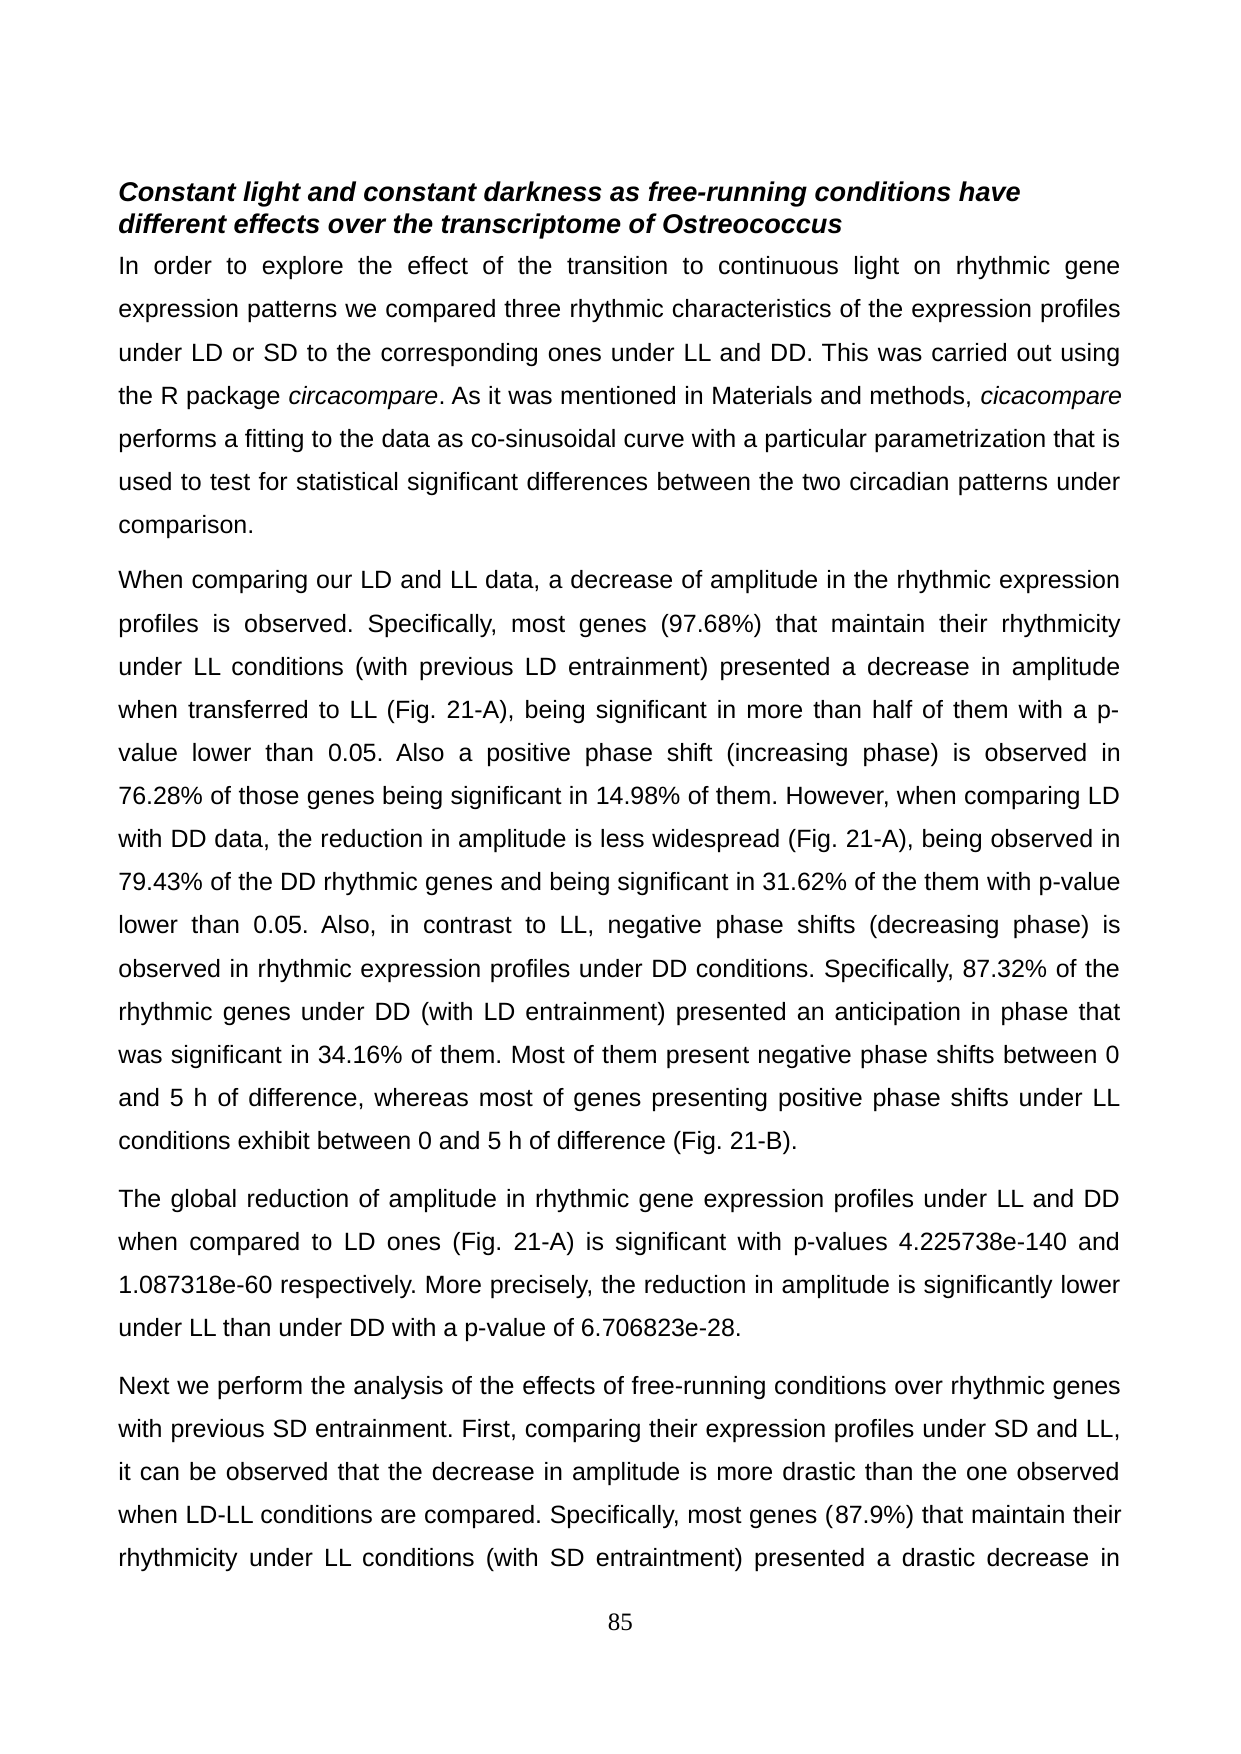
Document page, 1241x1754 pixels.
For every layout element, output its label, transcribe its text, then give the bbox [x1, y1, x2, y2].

text In order to explore the effect of the transition to continuous light on rhythmic gene expression patterns we compared three rhythmic characteristics of the expression profiles under LD or SD to the corresponding ones under LL and DD. This was carried out using the R package circacompare. As it was mentioned in Materials and methods, cicacompare performs a fitting to the data as co-sinusoidal curve with a particular parametrization that is used to test for statistical significant differences between the two circadian patterns under comparison. [118, 251, 1122, 539]
text The global reduction of amplitude in rhythmic gene expression profiles under LL and DD when compared to LD ones (Fig. 21-A) is significant with p-values 4.225738e-140 and 1.087318e-60 respectively. More precisely, the reduction in amplitude is significantly lower under LL than under DD with a p-value of 6.706823e-28. [118, 1184, 1122, 1342]
text When comparing our LD and LL data, a decrease of amplitude in the rhythmic expression profiles is observed. Specifically, most genes (97.68%) that maintain their rhythmicity under LL conditions (with previous LD entrainment) presented a decrease in amplitude when transferred to LL (Fig. 21-A), being significant in more than half of them with a p-value lower than 0.05. Also a positive phase shift (increasing phase) is observed in 76.28% of those genes being significant in 14.98% of them. However, when comparing LD with DD data, the reduction in amplitude is less widespread (Fig. 21-A), being observed in 79.43% of the DD rhythmic genes and being significant in 31.62% of the them with p-value lower than 0.05. Also, in contrast to LL, negative phase shifts (decreasing phase) is observed in rhythmic expression profiles under DD conditions. Specifically, 87.32% of the rhythmic genes under DD (with LD entrainment) presented an anticipation in phase that was significant in 34.16% of them. Most of them present negative phase shifts between 0 and 5 h of difference, whereas most of genes presenting positive phase shifts under LL conditions exhibit between 0 and 5 h of difference (Fig. 21-B). [118, 566, 1122, 1155]
subtitle Constant light and constant darkness as free-running conditions have different effects over the transcriptome of Ostreococcus [118, 176, 1122, 239]
text Next we perform the analysis of the effects of free-running conditions over rhythmic genes with previous SD entrainment. First, comparing their expression profiles under SD and LL, it can be observed that the decrease in amplitude is more drastic than the one observed when LD-LL conditions are compared. Specifically, most genes (87.9%) that maintain their rhythmicity under LL conditions (with SD entraintment) presented a drastic decrease in [118, 1371, 1122, 1572]
